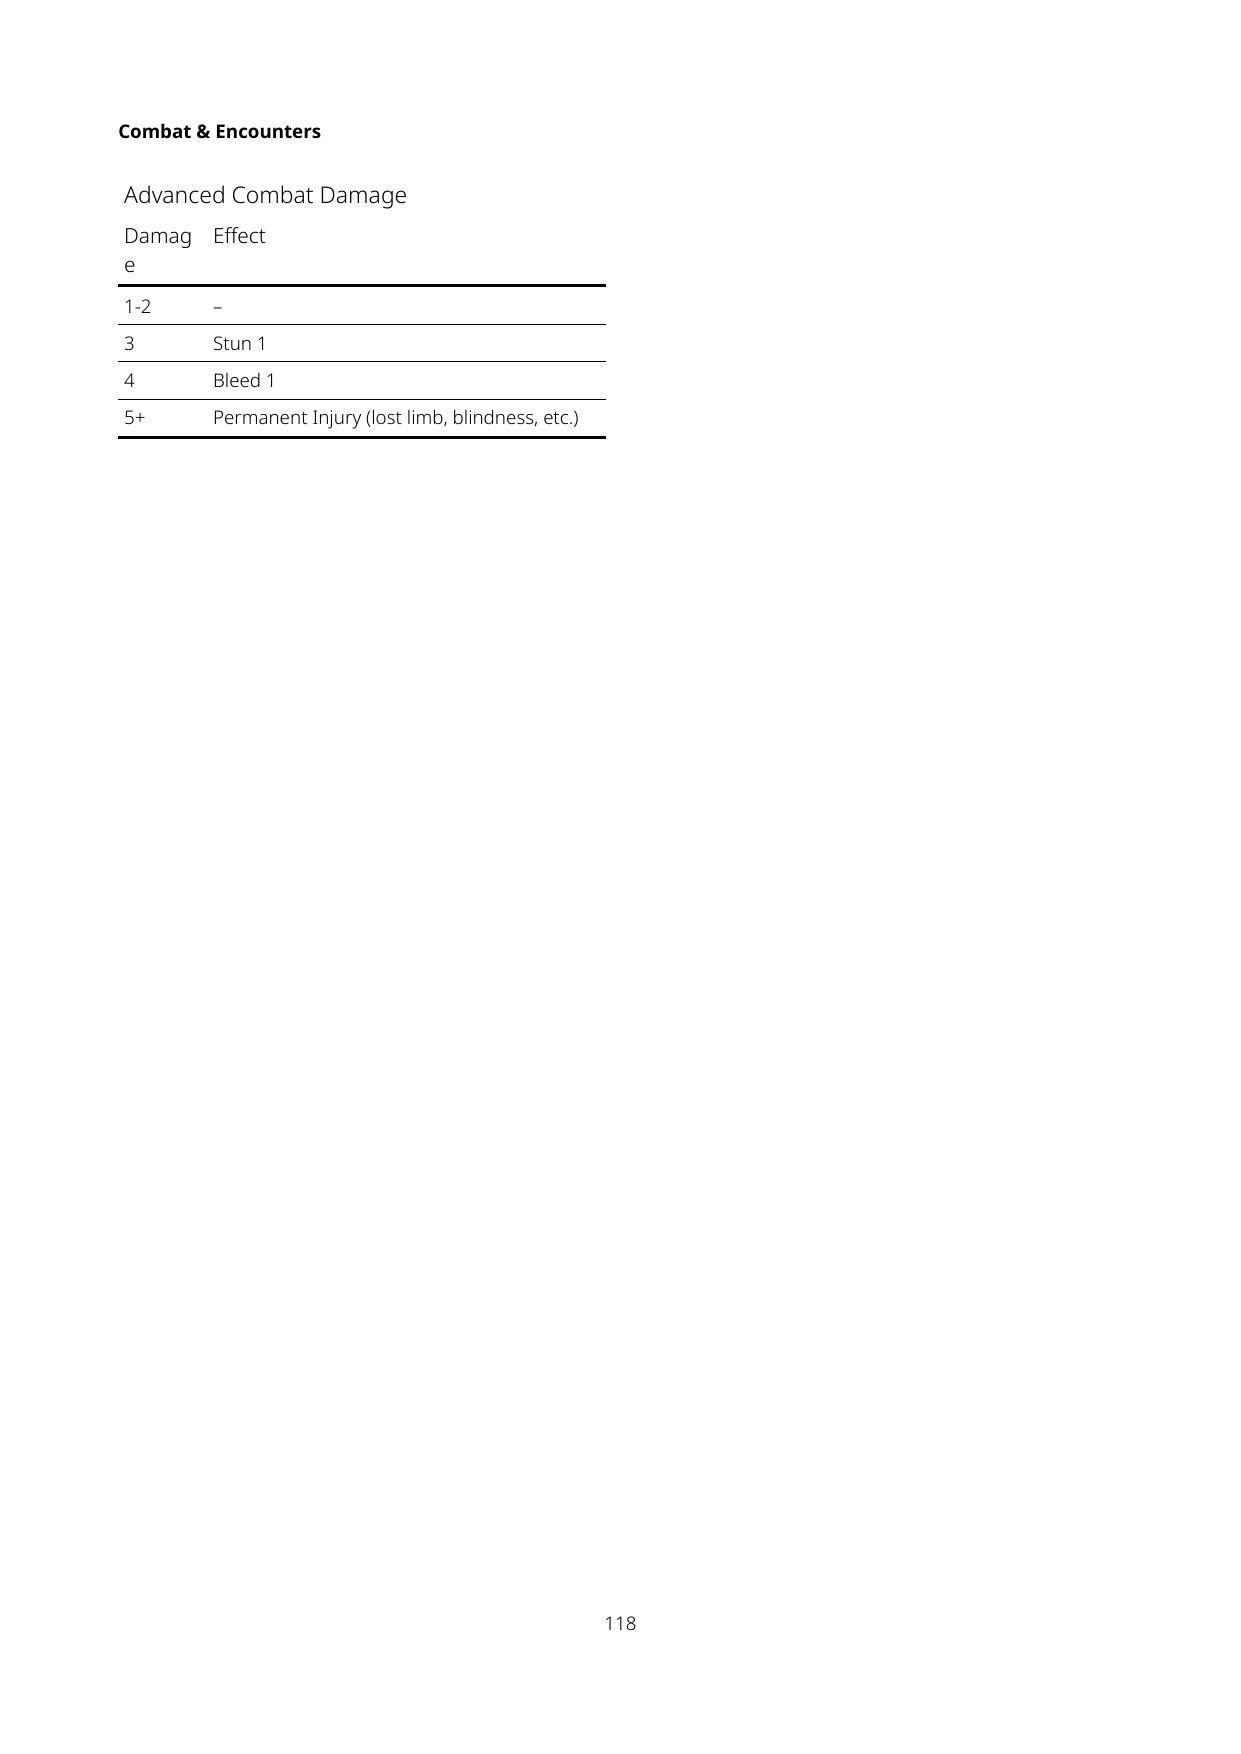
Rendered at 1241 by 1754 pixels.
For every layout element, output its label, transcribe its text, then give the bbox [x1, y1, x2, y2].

table_cell 1-2 [118, 287, 207, 324]
table_cell Permanent Injury (lost limb, blindness, etc.) [207, 400, 606, 436]
table_cell 4 [118, 362, 207, 398]
table_cell Damage [118, 216, 207, 284]
table_cell 3 [118, 325, 207, 361]
table_cell Effect [207, 216, 606, 284]
table_cell – [207, 287, 606, 324]
table_header Advanced Combat Damage [118, 173, 606, 216]
table_cell Stun 1 [207, 325, 606, 361]
table_cell 5+ [118, 400, 207, 436]
table_cell Bleed 1 [207, 362, 606, 398]
